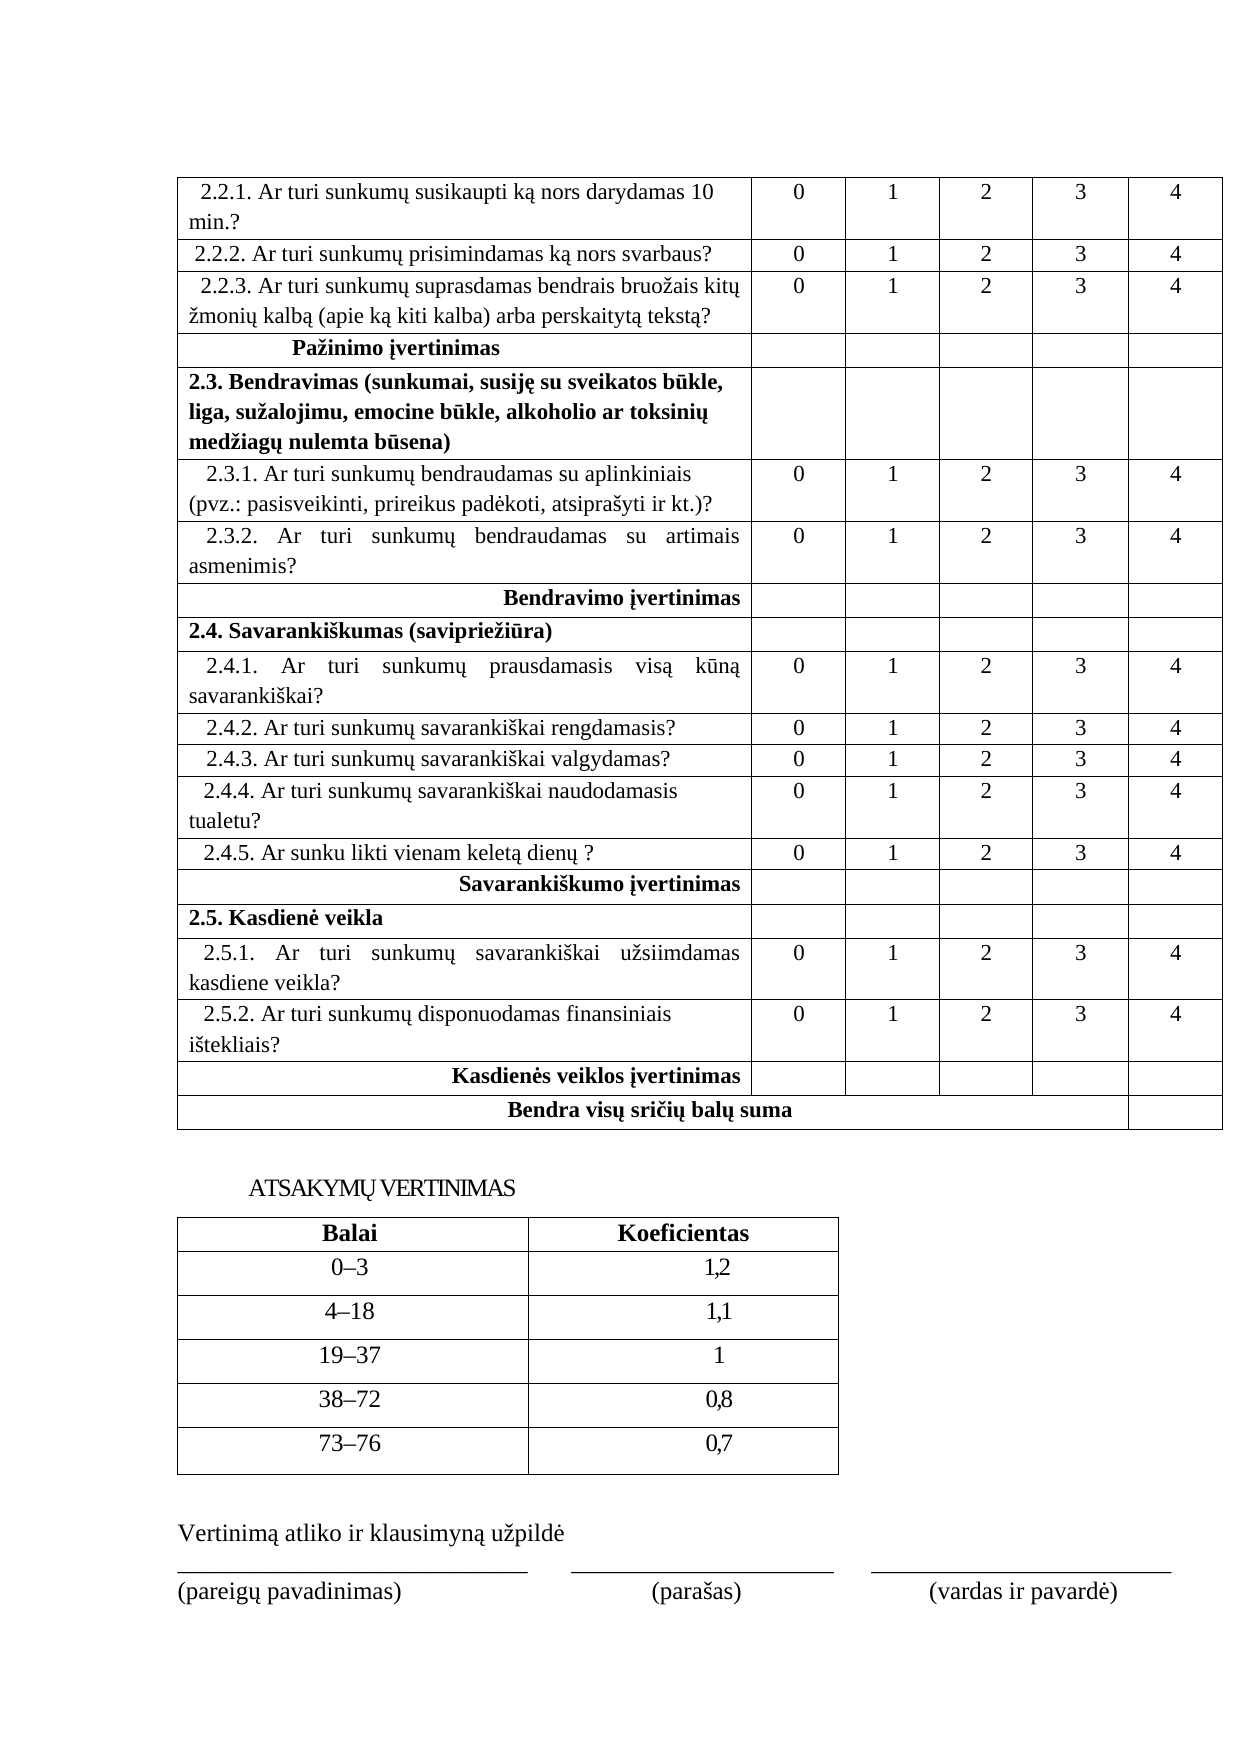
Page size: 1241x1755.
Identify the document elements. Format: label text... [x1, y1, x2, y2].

table_cell 0 [752, 522, 845, 582]
table_cell 0–3 [178, 1252, 528, 1295]
table_cell 38–72 [178, 1384, 528, 1427]
table_cell [752, 368, 845, 459]
table_cell 2.2.3. Ar turi sunkumų suprasdamas bendrais bruožais kitų žmonių kalbą (apie ką kiti kalba) arba perskaitytą tekstą? [178, 272, 751, 333]
table_cell 2 [940, 777, 1032, 838]
table_cell [1129, 1096, 1222, 1129]
table_cell [846, 870, 939, 903]
table_cell 4 [1129, 1000, 1222, 1061]
table_cell 2.2.2. Ar turi sunkumų prisimindamas ką nors svarbaus? [178, 240, 751, 271]
table_cell 2.3.2. Ar turi sunkumų bendraudamas su artimais asmenimis? [178, 522, 751, 582]
table_cell 3 [1033, 652, 1128, 712]
table_cell [846, 368, 939, 459]
table_cell 2 [940, 939, 1032, 999]
table_cell 1 [846, 652, 939, 712]
table_cell 1,2 [529, 1252, 838, 1295]
table_cell 2 [940, 240, 1032, 271]
table_cell 3 [1033, 939, 1128, 999]
table_cell [940, 1062, 1032, 1095]
table_cell 0 [752, 178, 845, 239]
table_cell 3 [1033, 178, 1128, 239]
table_cell 3 [1033, 777, 1128, 838]
table_cell 2.4. Savarankiškumas (savipriežiūra) [178, 618, 751, 651]
table_cell [846, 584, 939, 617]
table_cell 0 [752, 714, 845, 744]
table_cell 2.2.1. Ar turi sunkumų susikaupti ką nors darydamas 10 min.? [178, 178, 751, 239]
table_cell 1 [846, 460, 939, 521]
table_cell [1033, 618, 1128, 651]
table_cell 2.4.2. Ar turi sunkumų savarankiškai rengdamasis? [178, 714, 751, 744]
table_cell 2 [940, 178, 1032, 239]
table_cell 4 [1129, 240, 1222, 271]
table_cell [1129, 618, 1222, 651]
table_cell 1 [846, 272, 939, 333]
table_cell 2 [940, 522, 1032, 582]
table_cell 0 [752, 460, 845, 521]
table_cell 1 [846, 745, 939, 776]
table_cell 2 [940, 460, 1032, 521]
table_cell 2.4.4. Ar turi sunkumų savarankiškai naudodamasis tualetu? [178, 777, 751, 838]
table_cell 1 [846, 240, 939, 271]
table_cell [752, 870, 845, 903]
table_cell [1129, 1062, 1222, 1095]
text ____________________________ _____________________ ________________________ [177, 1547, 1181, 1576]
table_cell 2.5. Kasdienė veikla [178, 905, 751, 937]
table_cell [1129, 368, 1222, 459]
table_cell [846, 1062, 939, 1095]
table_cell 3 [1033, 272, 1128, 333]
table_cell 2.4.3. Ar turi sunkumų savarankiškai valgydamas? [178, 745, 751, 776]
table_cell [1033, 334, 1128, 367]
table_cell 4 [1129, 714, 1222, 744]
table_cell 4 [1129, 745, 1222, 776]
table_cell 3 [1033, 240, 1128, 271]
table_cell 2 [940, 652, 1032, 712]
table_cell 0 [752, 745, 845, 776]
table_cell 0,7 [529, 1428, 838, 1474]
table_cell [940, 584, 1032, 617]
table_cell 0 [752, 272, 845, 333]
table_cell [1033, 905, 1128, 937]
table_cell 4 [1129, 522, 1222, 582]
table_cell 1 [846, 522, 939, 582]
table_cell Bendravimo įvertinimas [178, 584, 751, 617]
table_cell [846, 334, 939, 367]
table_cell 3 [1033, 714, 1128, 744]
table_cell [1033, 584, 1128, 617]
table_header Koeficientas [529, 1218, 838, 1251]
table_cell 2.4.1. Ar turi sunkumų prausdamasis visą kūną savarankiškai? [178, 652, 751, 712]
table_cell [940, 618, 1032, 651]
table_cell [752, 905, 845, 937]
table_cell 4 [1129, 939, 1222, 999]
table_cell [1129, 905, 1222, 937]
table_cell 0 [752, 240, 845, 271]
table_cell 2 [940, 839, 1032, 869]
table_cell 0 [752, 939, 845, 999]
table_cell Savarankiškumo įvertinimas [178, 870, 751, 903]
table_cell 2 [940, 745, 1032, 776]
table_cell [1033, 870, 1128, 903]
table_cell 4 [1129, 839, 1222, 869]
table_cell [846, 618, 939, 651]
table_cell 0 [752, 777, 845, 838]
table_cell 2 [940, 272, 1032, 333]
table_cell 1 [529, 1340, 838, 1383]
table_cell 1 [846, 714, 939, 744]
table_cell Kasdienės veiklos įvertinimas [178, 1062, 751, 1095]
table_cell 4 [1129, 460, 1222, 521]
table_cell 1 [846, 1000, 939, 1061]
table_cell [752, 584, 845, 617]
table_cell 4 [1129, 652, 1222, 712]
table_cell 1 [846, 777, 939, 838]
table_cell 2.4.5. Ar sunku likti vienam keletą dienų ? [178, 839, 751, 869]
table_cell [752, 1062, 845, 1095]
text ATSAKYMŲ VERTINIMAS [177, 1173, 1181, 1202]
table_cell 2.5.2. Ar turi sunkumų disponuodamas finansiniais ištekliais? [178, 1000, 751, 1061]
table_cell 0 [752, 652, 845, 712]
table_cell [940, 368, 1032, 459]
table_cell 1 [846, 178, 939, 239]
table_cell 3 [1033, 522, 1128, 582]
table_cell [1129, 584, 1222, 617]
table_cell 19–37 [178, 1340, 528, 1383]
table_cell 2 [940, 714, 1032, 744]
table_cell [1033, 1062, 1128, 1095]
table_cell [1033, 368, 1128, 459]
table_cell 73–76 [178, 1428, 528, 1474]
table_cell 4–18 [178, 1296, 528, 1339]
table_cell 3 [1033, 460, 1128, 521]
table_cell 4 [1129, 178, 1222, 239]
table_cell 1 [846, 839, 939, 869]
table_cell [846, 905, 939, 937]
table_cell 4 [1129, 272, 1222, 333]
table_cell [1129, 334, 1222, 367]
table_cell 0 [752, 1000, 845, 1061]
table_cell 1,1 [529, 1296, 838, 1339]
text Vertinimą atliko ir klausimyną užpildė [177, 1518, 1181, 1547]
table_cell 2.3.1. Ar turi sunkumų bendraudamas su aplinkiniais (pvz.: pasisveikinti, prireikus padėkoti, atsiprašyti ir kt.)? [178, 460, 751, 521]
table_cell 2 [940, 1000, 1032, 1061]
table_cell 2.5.1. Ar turi sunkumų savarankiškai užsiimdamas kasdiene veikla? [178, 939, 751, 999]
table_cell 0 [752, 839, 845, 869]
table_cell 2.3. Bendravimas (sunkumai, susiję su sveikatos būkle, liga, sužalojimu, emocine būkle, alkoholio ar toksinių medžiagų nulemta būsena) [178, 368, 751, 459]
table_header Balai [178, 1218, 528, 1251]
table_cell 3 [1033, 1000, 1128, 1061]
table_cell 3 [1033, 839, 1128, 869]
table_cell [1129, 870, 1222, 903]
table_cell [940, 905, 1032, 937]
table_cell 0,8 [529, 1384, 838, 1427]
table_cell 4 [1129, 777, 1222, 838]
text (pareigų pavadinimas) (parašas) (vardas ir pavardė) [177, 1576, 1181, 1605]
table_cell [752, 618, 845, 651]
table_cell 3 [1033, 745, 1128, 776]
table_cell Bendra visų sričių balų suma [178, 1096, 1128, 1129]
table_cell [752, 334, 845, 367]
table_cell [940, 334, 1032, 367]
table_cell [940, 870, 1032, 903]
table_cell 1 [846, 939, 939, 999]
table_cell Pažinimo įvertinimas [178, 334, 751, 367]
